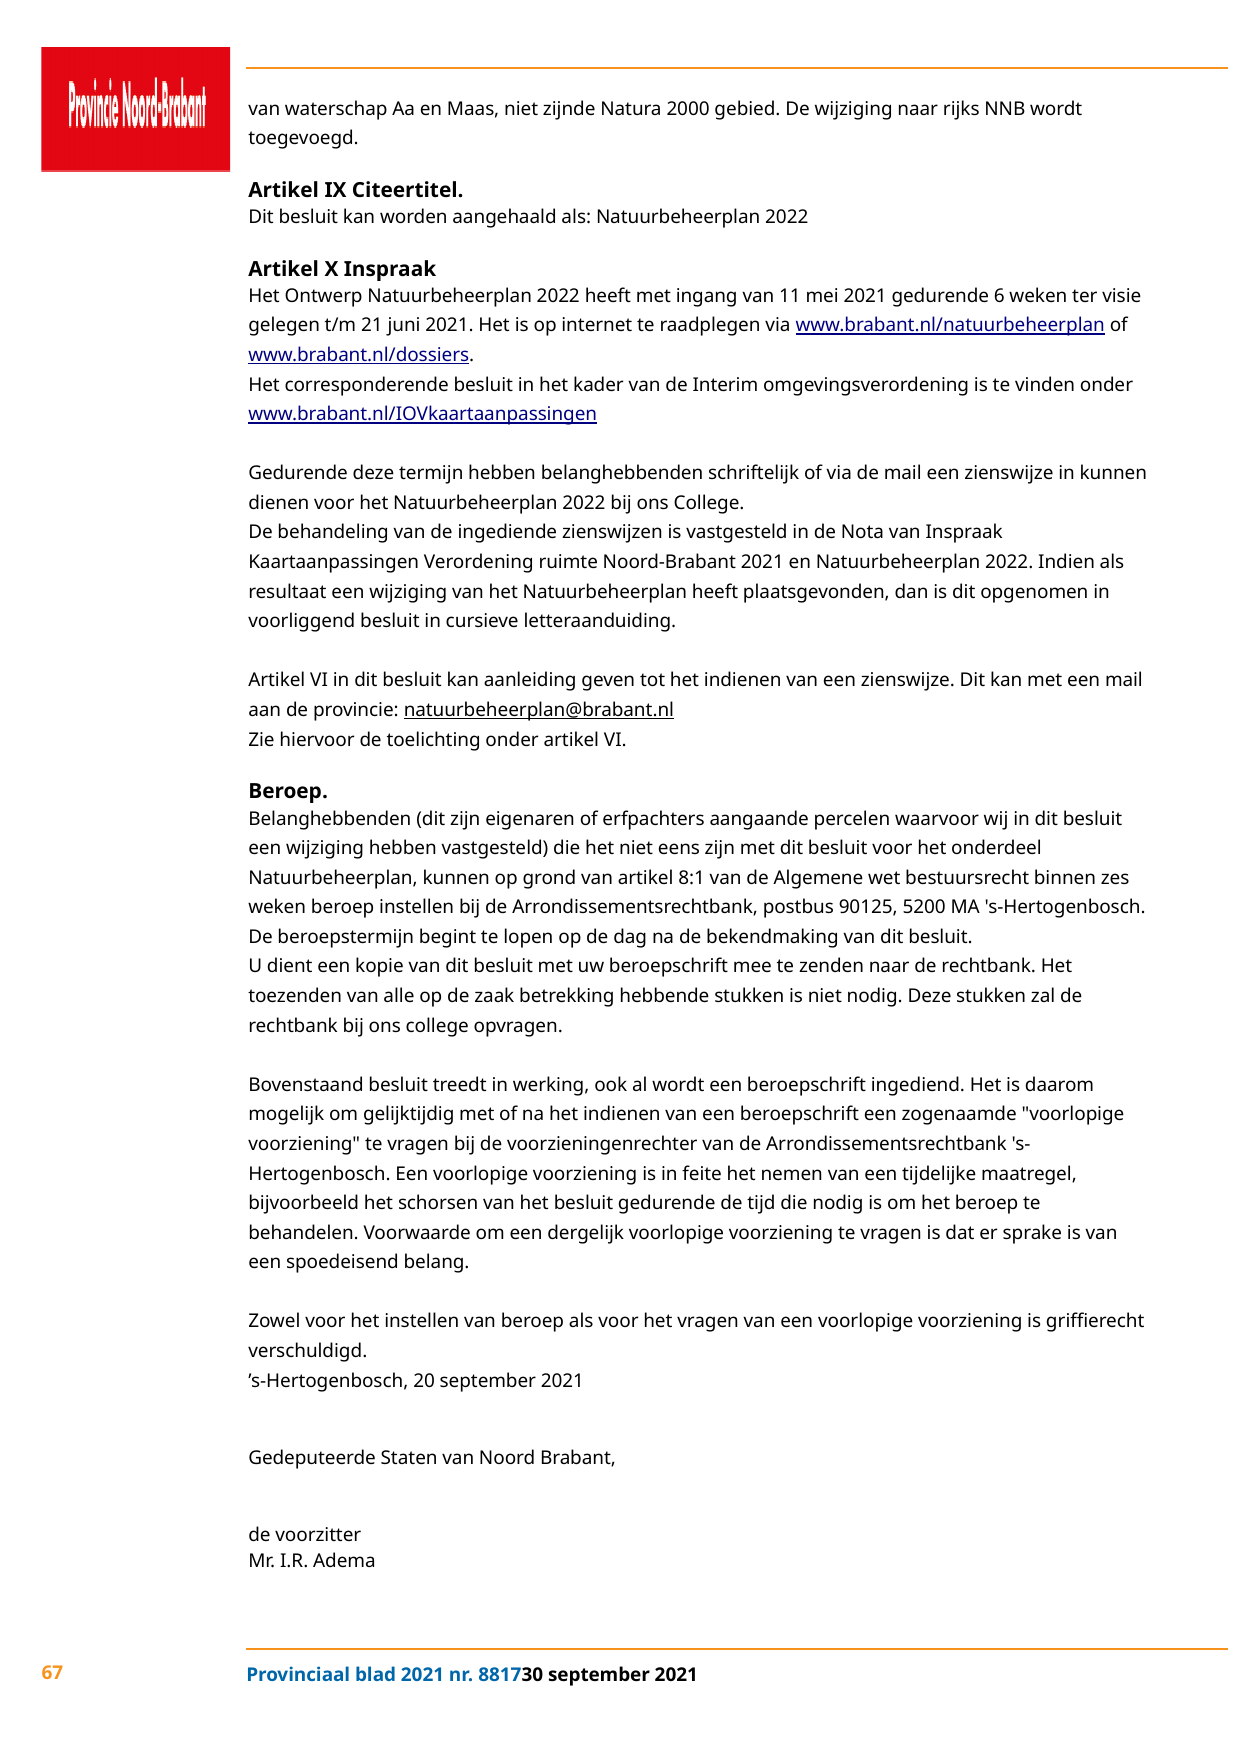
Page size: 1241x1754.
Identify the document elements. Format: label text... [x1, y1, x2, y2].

text Belanghebbenden (dit zijn eigenaren of erfpachters aangaande percelen waarvoor wij in dit besluit een wijziging hebben vastgesteld) die het niet eens zijn met dit besluit voor het onderdeel Natuurbeheerplan, kunnen op grond van artikel 8:1 van de Algemene wet bestuursrecht binnen zes weken beroep instellen bij de Arrondissementsrechtbank, postbus 90125, 5200 MA 's-Hertogenbosch. De beroepstermijn begint te lopen op de dag na de bekendmaking van dit besluit. [248, 805, 1152, 949]
text Beroep. [248, 776, 1152, 805]
picture [41, 47, 231, 172]
text Het Ontwerp Natuurbeheerplan 2022 heeft met ingang van 11 mei 2021 gedurende 6 weken ter visie gelegen t/m 21 juni 2021. Het is op internet te raadplegen via www.brabant.nl/natuurbeheerplan of www.brabant.nl/dossiers. [248, 282, 1152, 367]
text Dit besluit kan worden aangehaald als: Natuurbeheerplan 2022 [248, 203, 1152, 229]
text van waterschap Aa en Maas, niet zijnde Natura 2000 gebied. De wijziging naar rijks NNB wordt toegevoegd. [248, 95, 1152, 150]
text U dient een kopie van dit besluit met uw beroepschrift mee te zenden naar de rechtbank. Het toezenden van alle op de zaak betrekking hebbende stukken is niet nodig. Deze stukken zal de rechtbank bij ons college opvragen. [248, 953, 1152, 1037]
text Gedeputeerde Staten van Noord Brabant, [248, 1444, 1152, 1470]
text Mr. I.R. Adema [248, 1547, 1152, 1573]
text ’s-Hertogenbosch, 20 september 2021 [248, 1367, 1152, 1392]
text Het corresponderende besluit in het kader van de Interim omgevingsverordening is te vinden onder www.brabant.nl/IOVkaartaanpassingen [248, 371, 1152, 426]
text Artikel VI in dit besluit kan aanleiding geven tot het indienen van een zienswijze. Dit kan met een mail aan de provincie: natuurbeheerplan@brabant.nl [248, 667, 1152, 722]
text Artikel X Inspraak [248, 254, 1152, 282]
text de voorzitter [248, 1521, 1152, 1547]
text Artikel IX Citeertitel. [248, 175, 1152, 203]
text De behandeling van de ingediende zienswijzen is vastgesteld in de Nota van Inspraak Kaartaanpassingen Verordening ruimte Noord-Brabant 2021 en Natuurbeheerplan 2022. Indien als resultaat een wijziging van het Natuurbeheerplan heeft plaatsgevonden, dan is dit opgenomen in voorliggend besluit in cursieve letteraanduiding. [248, 519, 1152, 633]
text Gedurende deze termijn hebben belanghebbenden schriftelijk of via de mail een zienswijze in kunnen dienen voor het Natuurbeheerplan 2022 bij ons College. [248, 459, 1152, 515]
text Bovenstaand besluit treedt in werking, ook al wordt een beroepschrift ingediend. Het is daarom mogelijk om gelijktijdig met of na het indienen van een beroepschrift een zogenaamde "voorlopige voorziening" te vragen bij de voorzieningenrechter van de Arrondissementsrechtbank 's-Hertogenbosch. Een voorlopige voorziening is in feite het nemen van een tijdelijke maatregel, bijvoorbeeld het schorsen van het besluit gedurende de tijd die nodig is om het beroep te behandelen. Voorwaarde om een dergelijk voorlopige voorziening te vragen is dat er sprake is van een spoedeisend belang. [248, 1071, 1152, 1274]
text Zowel voor het instellen van beroep als voor het vragen van een voorlopige voorziening is griffierecht verschuldigd. [248, 1308, 1152, 1363]
text Zie hiervoor de toelichting onder artikel VI. [248, 726, 1152, 752]
